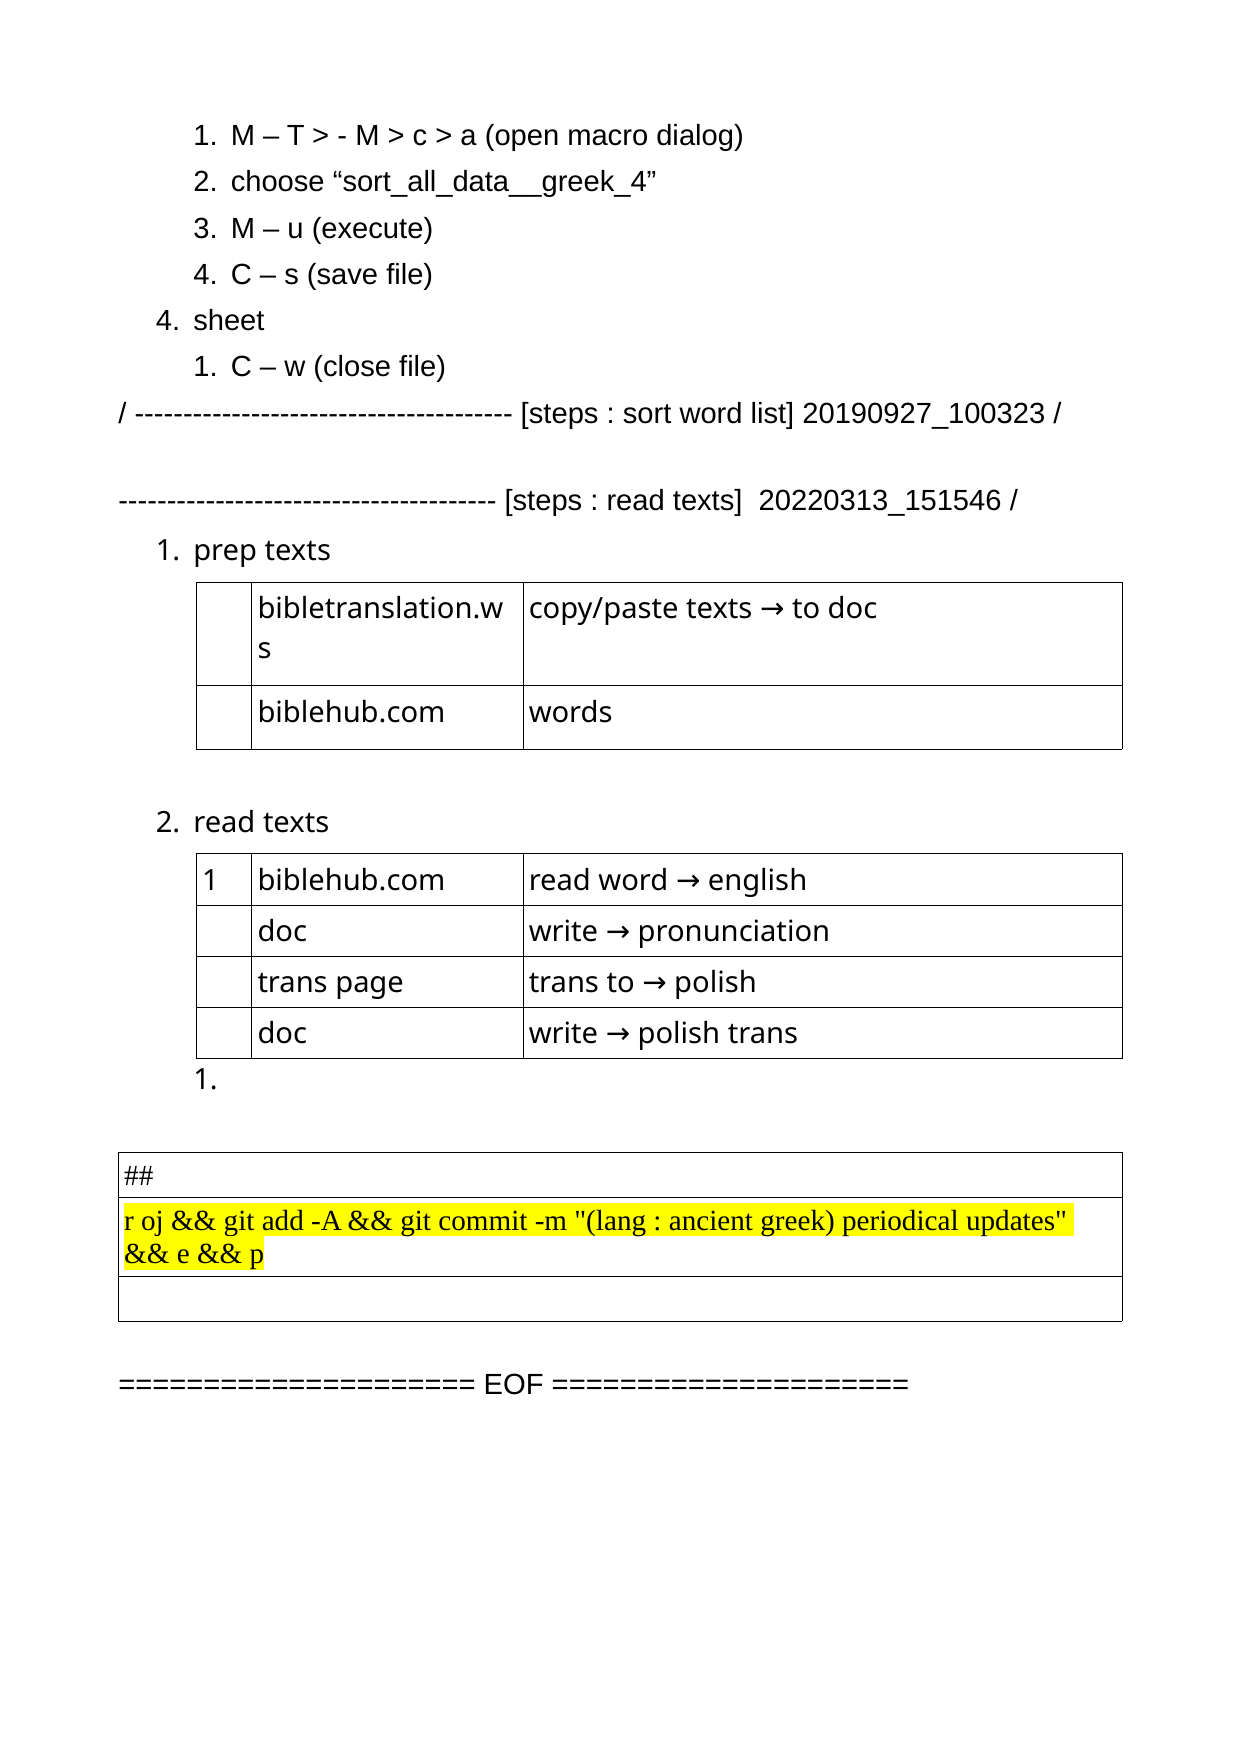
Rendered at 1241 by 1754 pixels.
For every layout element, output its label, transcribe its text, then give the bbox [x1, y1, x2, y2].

list prep texts [156, 529, 1122, 569]
table_header ## [119, 1153, 1122, 1197]
table_header read word → english [524, 854, 1122, 904]
table_cell [197, 957, 251, 1007]
text --------------------------------------- [steps : read texts] 20220313_151546 / [118, 483, 1122, 517]
text / --------------------------------------- [steps : sort word list] 20190927_100323 / [118, 396, 1122, 429]
table_cell [119, 1277, 1122, 1321]
list sheet [156, 303, 1122, 337]
table_cell [197, 686, 251, 749]
table_cell [197, 1008, 251, 1058]
table_cell write → polish trans [524, 1008, 1122, 1058]
table_cell doc [252, 906, 523, 956]
table_cell r oj && git add -A && git commit -m "(lang : ancient greek) periodical updates" && e && p [119, 1198, 1122, 1276]
list C – w (close file) [193, 349, 1122, 383]
list M – u (execute) [193, 211, 1122, 244]
table_header bibletranslation.ws [252, 583, 523, 685]
table_cell write → pronunciation [524, 906, 1122, 956]
table_header [197, 583, 251, 685]
list C – s (save file) [193, 257, 1122, 290]
table_header 1 [197, 854, 251, 904]
table_cell trans page [252, 957, 523, 1007]
list read texts [156, 801, 1122, 841]
text ===================== EOF ===================== [118, 1367, 1122, 1401]
table_header copy/paste texts → to doc [524, 583, 1122, 685]
table_cell doc [252, 1008, 523, 1058]
table_cell biblehub.com [252, 686, 523, 749]
table_header biblehub.com [252, 854, 523, 904]
table_cell trans to → polish [524, 957, 1122, 1007]
table_cell words [524, 686, 1122, 749]
list M – T > - M > c > a (open macro dialog) [193, 118, 1122, 152]
list choose “sort_all_data__greek_4” [193, 164, 1122, 198]
table_cell [197, 906, 251, 956]
